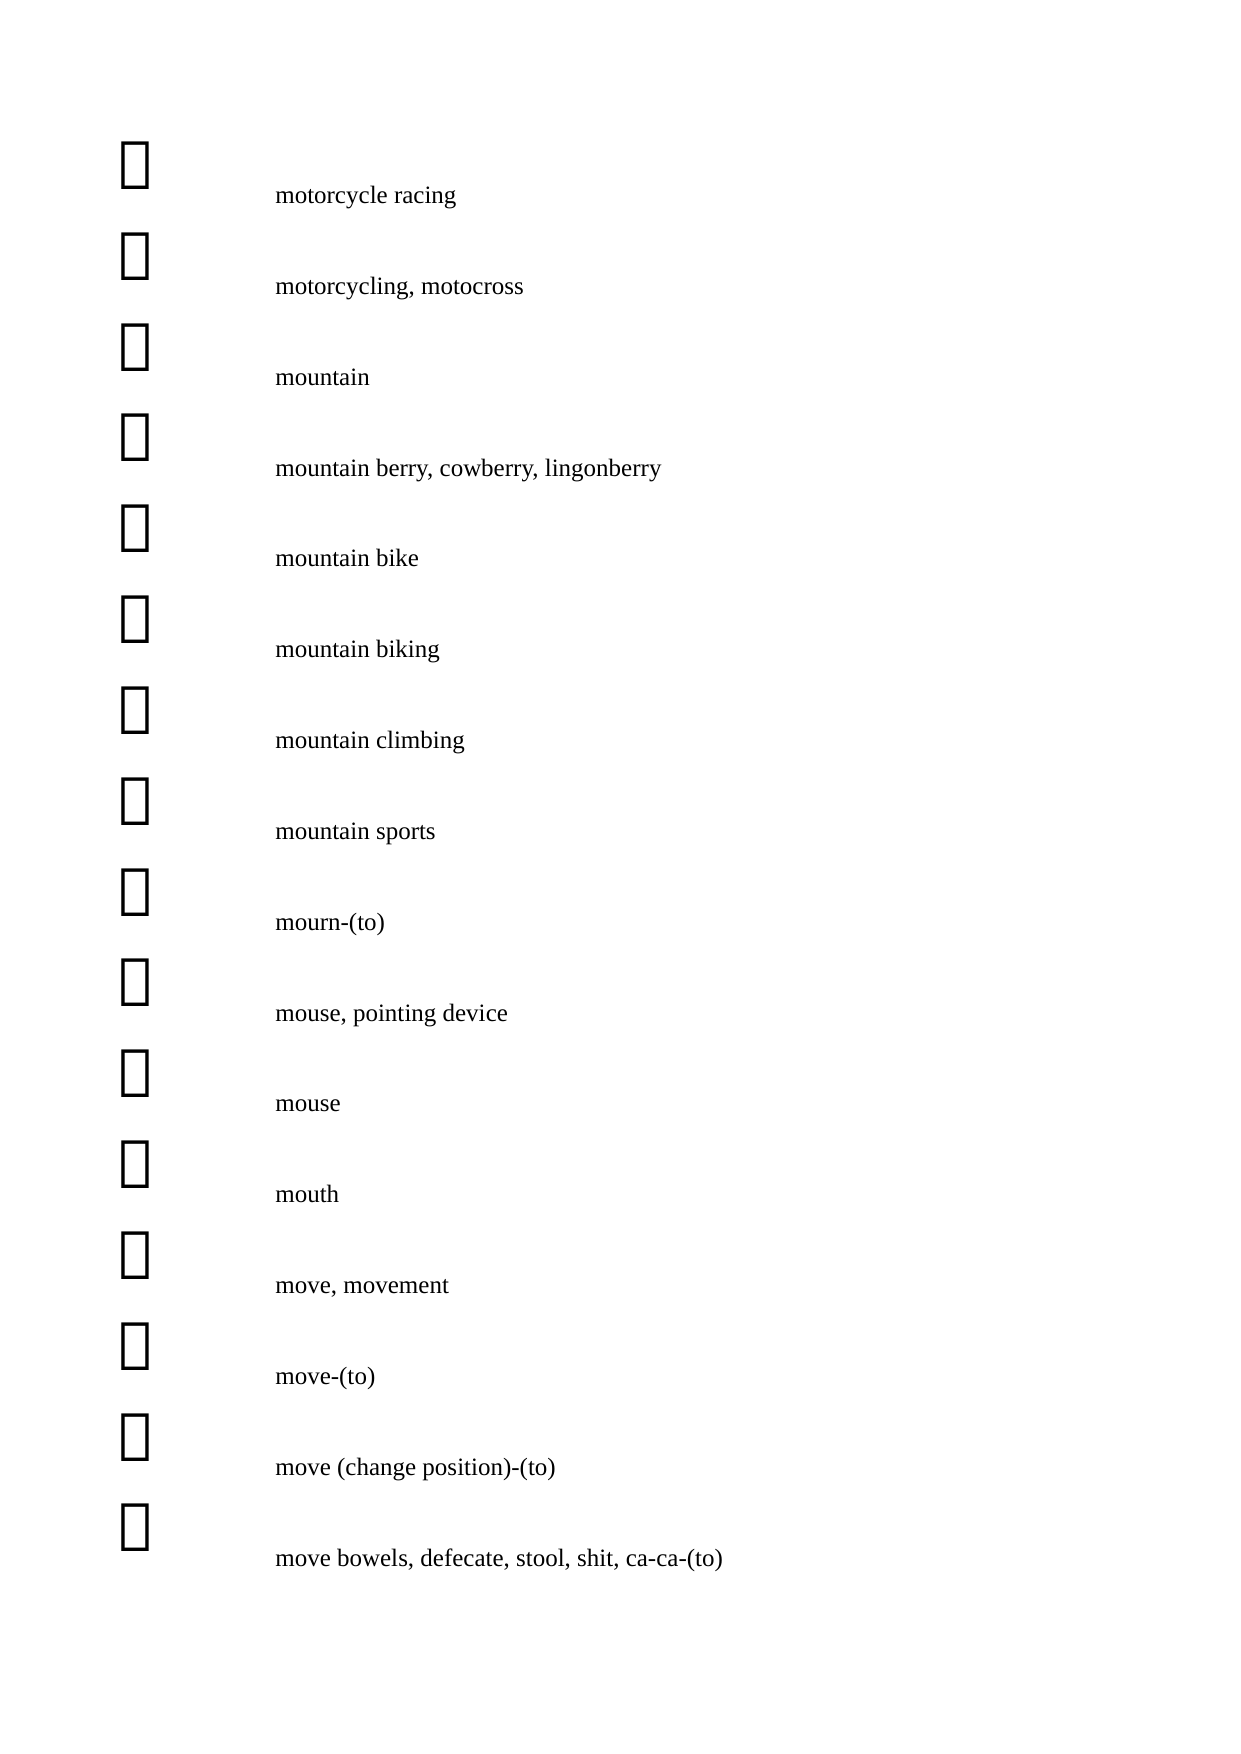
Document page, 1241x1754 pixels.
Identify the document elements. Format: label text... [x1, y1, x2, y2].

table_cell mountain bike [275, 481, 949, 572]
table_cell mountain sports [275, 754, 949, 845]
table_cell move bowels, defecate, stool, shit, ca-ca-(to) [275, 1481, 949, 1571]
table_cell  [115, 1208, 275, 1299]
table_cell  [115, 118, 275, 209]
table_cell  [115, 300, 275, 391]
table_cell mountain [275, 300, 949, 391]
table_cell mountain climbing [275, 663, 949, 754]
table_cell mourn-(to) [275, 845, 949, 936]
table_cell  [115, 663, 275, 754]
table_cell  [115, 845, 275, 936]
table_cell motorcycle racing [275, 118, 949, 209]
table_cell  [115, 1390, 275, 1481]
table_cell mountain berry, cowberry, lingonberry [275, 391, 949, 481]
table_cell  [115, 391, 275, 481]
table_cell  [115, 1117, 275, 1208]
table_cell move (change position)-(to) [275, 1390, 949, 1481]
table_cell motorcycling, motocross [275, 209, 949, 300]
table_cell  [115, 1026, 275, 1117]
table_cell  [115, 1299, 275, 1390]
table_cell  [115, 1481, 275, 1571]
table_cell mouse, pointing device [275, 936, 949, 1026]
table_cell mountain biking [275, 572, 949, 663]
table_cell  [115, 572, 275, 663]
table_cell mouth [275, 1117, 949, 1208]
table_cell  [115, 936, 275, 1026]
table_cell  [115, 481, 275, 572]
table_cell  [115, 754, 275, 845]
table_cell move, movement [275, 1208, 949, 1299]
table_cell mouse [275, 1026, 949, 1117]
table_cell  [115, 209, 275, 300]
table_cell move-(to) [275, 1299, 949, 1390]
